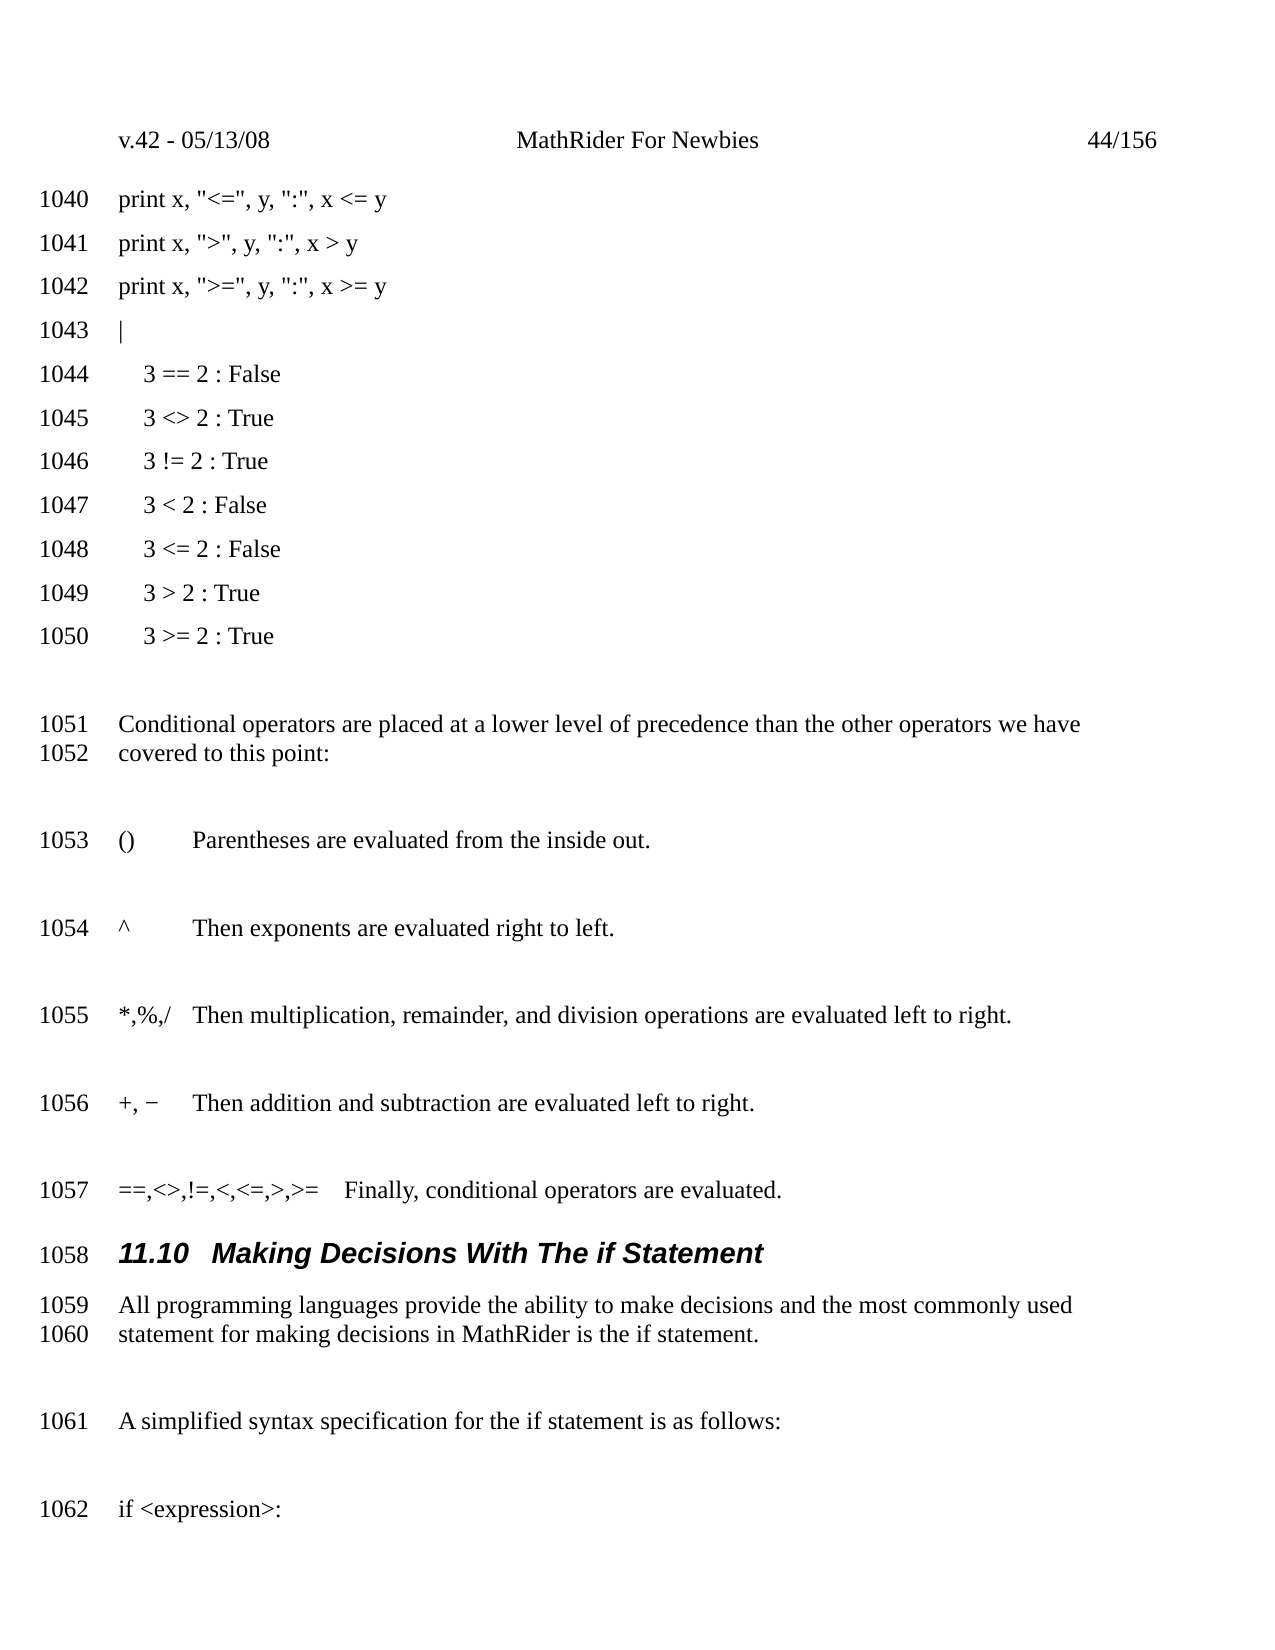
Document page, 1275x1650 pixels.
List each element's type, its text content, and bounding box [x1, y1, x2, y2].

text *,%,/ Then multiplication, remainder, and division operations are evaluated left to right. [118, 1000, 1157, 1029]
text 3 <= 2 : False [118, 534, 1157, 563]
subtitle Making Decisions With The if Statement [118, 1236, 1157, 1270]
text | [118, 315, 1157, 344]
text if <expression>: [118, 1494, 1157, 1522]
text print x, ">=", y, ":", x >= y [118, 271, 1157, 300]
text A simplified syntax specification for the if statement is as follows: [118, 1406, 1157, 1435]
text 3 < 2 : False [118, 490, 1157, 519]
text print x, "<=", y, ":", x <= y [118, 184, 1157, 213]
text ^ Then exponents are evaluated right to left. [118, 913, 1157, 941]
text ==,<>,!=,<,<=,>,>= Finally, conditional operators are evaluated. [118, 1175, 1157, 1204]
text 3 > 2 : True [118, 578, 1157, 606]
text print x, ">", y, ":", x > y [118, 228, 1157, 256]
text () Parentheses are evaluated from the inside out. [118, 825, 1157, 854]
text 3 == 2 : False [118, 359, 1157, 388]
text +, − Then addition and subtraction are evaluated left to right. [118, 1088, 1157, 1116]
text 3 >= 2 : True [118, 621, 1157, 650]
text 3 != 2 : True [118, 446, 1157, 475]
text Conditional operators are placed at a lower level of precedence than the other operators we have covered to this point: [118, 709, 1157, 766]
text 3 <> 2 : True [118, 403, 1157, 431]
text All programming languages provide the ability to make decisions and the most commonly used statement for making decisions in MathRider is the if statement. [118, 1290, 1157, 1347]
